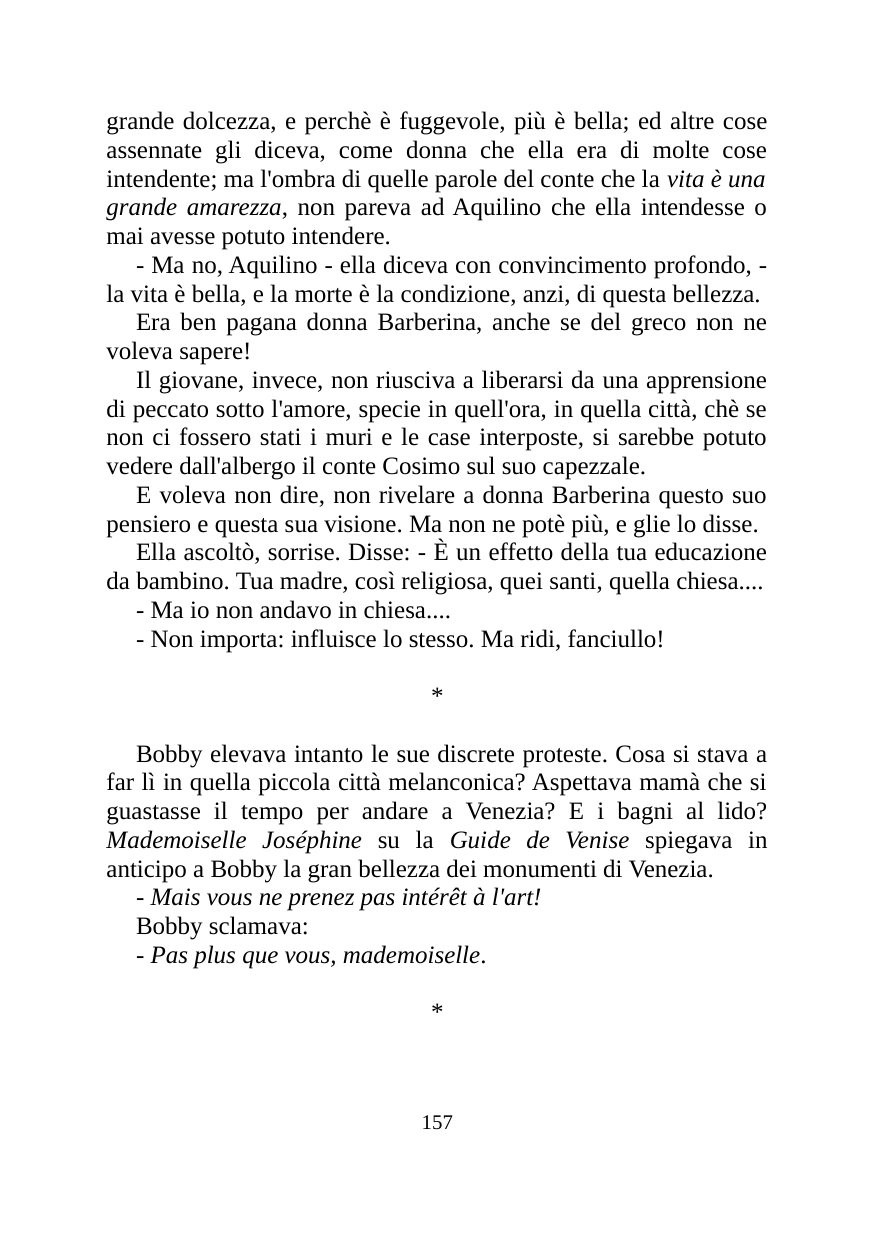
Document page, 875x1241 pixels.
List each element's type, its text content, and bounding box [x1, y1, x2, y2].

text Ella ascoltò, sorrise. Disse: - È un effetto della tua educazione da bambino. Tua madre, così religiosa, quei santi, quella chiesa.... [106, 537, 768, 595]
text Era ben pagana donna Barberina, anche se del greco non ne voleva sapere! [106, 307, 768, 365]
text Il giovane, invece, non riusciva a liberarsi da una apprensione di peccato sotto l'amore, specie in quell'ora, in quella città, chè se non ci fossero stati i muri e le case interposte, si sarebbe potuto vedere dall'albergo il conte Cosimo sul suo capezzale. [106, 365, 768, 480]
text Bobby elevava intanto le sue discrete proteste. Cosa si stava a far lì in quella piccola città melanconica? Aspettava mamà che si guastasse il tempo per andare a Venezia? E i bagni al lido? Mademoiselle Joséphine su la Guide de Venise spiegava in anticipo a Bobby la gran bellezza dei monumenti di Venezia. [106, 739, 768, 882]
text grande dolcezza, e perchè è fuggevole, più è bella; ed altre cose assennate gli diceva, come donna che ella era di molte cose intendente; ma l'ombra di quelle parole del conte che la vita è una grande amarezza, non pareva ad Aquilino che ella intendesse o mai avesse potuto intendere. [106, 106, 768, 250]
text - Ma io non andavo in chiesa.... [106, 595, 768, 624]
text Bobby sclamava: [106, 911, 768, 940]
text * [106, 681, 768, 710]
text - Ma no, Aquilino - ella diceva con convincimento profondo, - la vita è bella, e la morte è la condizione, anzi, di questa bellezza. [106, 250, 768, 307]
text - Mais vous ne prenez pas intérêt à l'art! [106, 882, 768, 911]
text - Non importa: influisce lo stesso. Ma ridi, fanciullo! [106, 624, 768, 652]
text * [106, 997, 768, 1026]
text - Pas plus que vous, mademoiselle. [106, 940, 768, 969]
text E voleva non dire, non rivelare a donna Barberina questo suo pensiero e questa sua visione. Ma non ne potè più, e glie lo disse. [106, 480, 768, 537]
